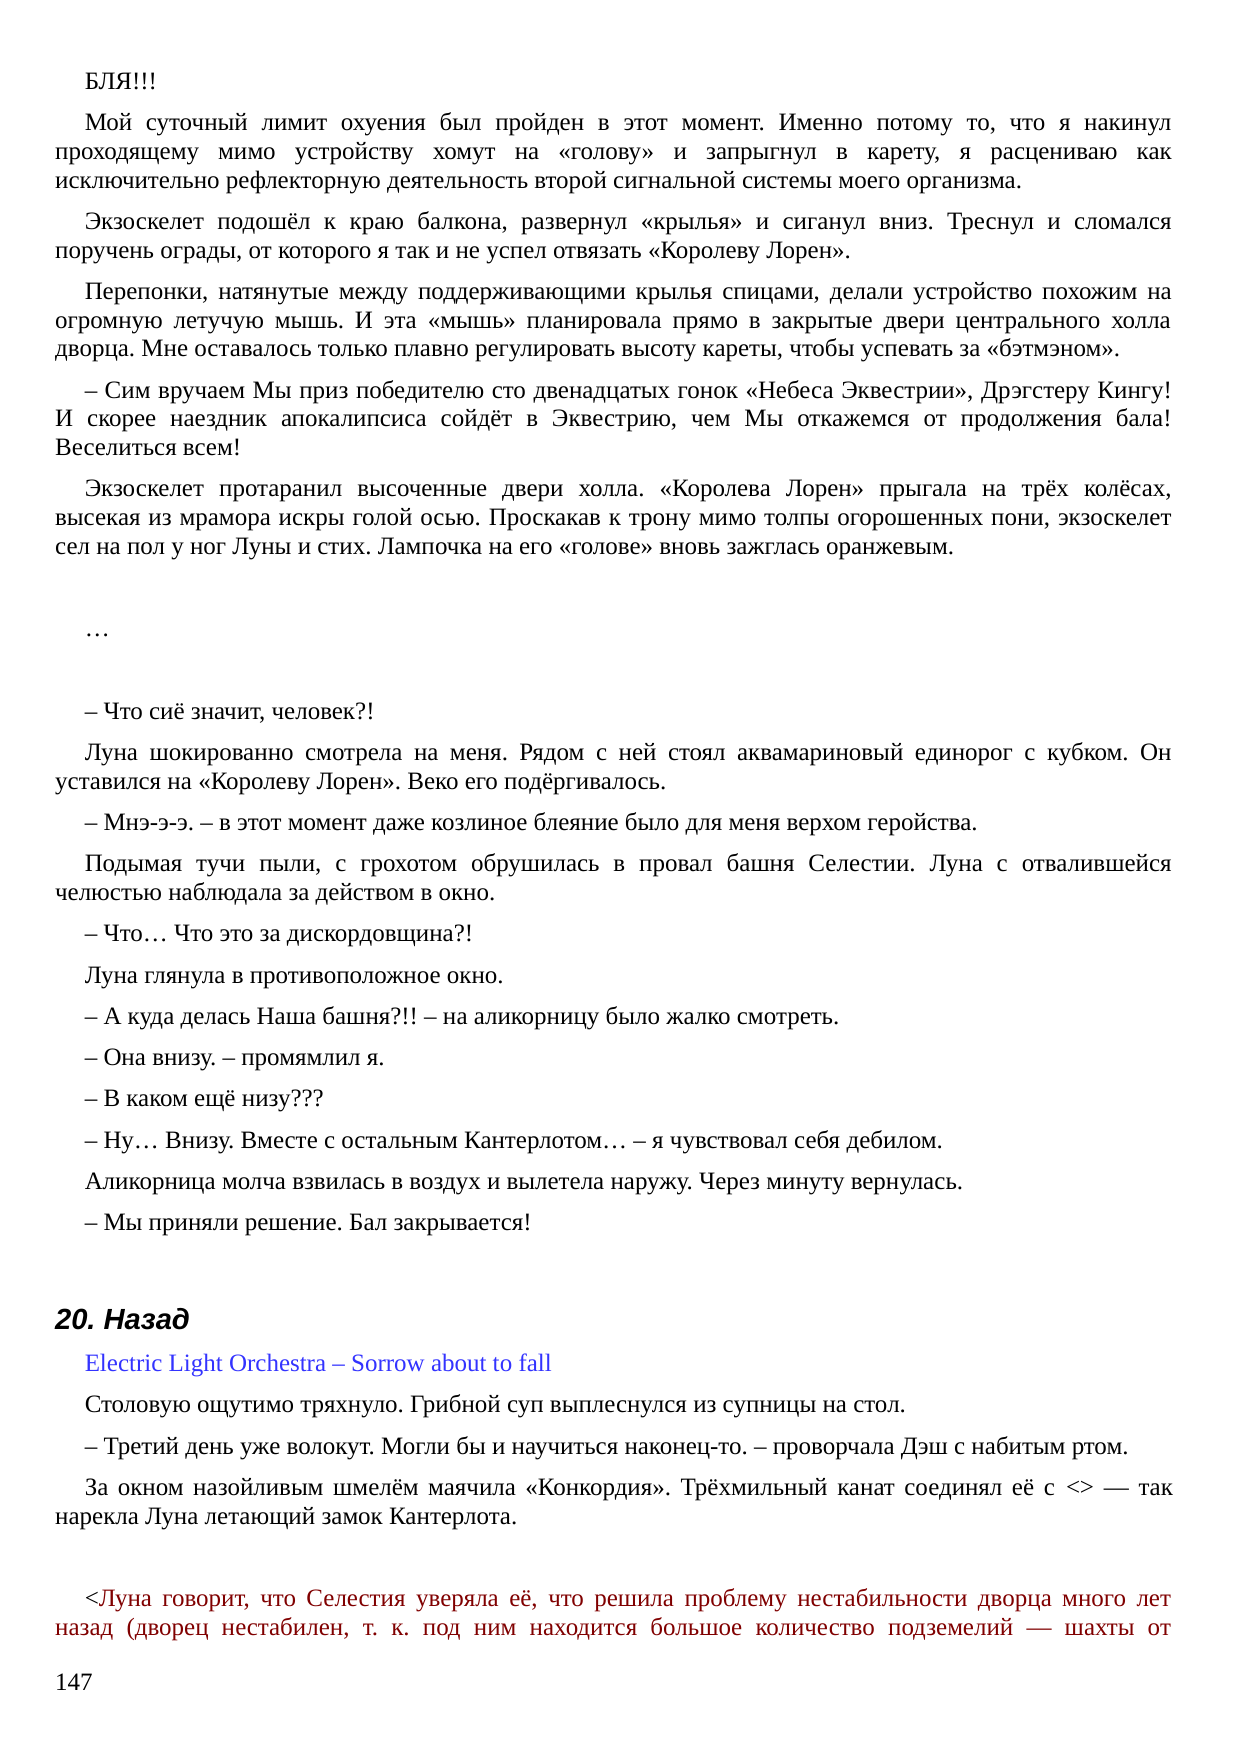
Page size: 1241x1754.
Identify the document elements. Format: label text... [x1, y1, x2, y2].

text Экзоскелет подошёл к краю балкона, развернул «крылья» и сиганул вниз. Треснул и сломался поручень ограды, от которого я так и не успел отвязать «Королеву Лорен». [55, 206, 1173, 263]
text – Сим вручаем Мы приз победителю сто двенадцатых гонок «Небеса Эквестрии», Дрэгстеру Кингу! И скорее наездник апокалипсиса сойдёт в Эквестрию, чем Мы откажемся от продолжения бала! Веселиться всем! [55, 375, 1173, 461]
subtitle 20. Назад [55, 1302, 1173, 1336]
text Экзоскелет протаранил высоченные двери холла. «Королева Лорен» прыгала на трёх колёсах, высекая из мрамора искры голой осью. Проскакав к трону мимо толпы огорошенных пони, экзоскелет сел на пол у ног Луны и стих. Лампочка на его «голове» вновь зажглась оранжевым. [55, 473, 1173, 560]
text Луна глянула в противоположное окно. [55, 960, 1173, 988]
text Подымая тучи пыли, с грохотом обрушилась в провал башня Селестии. Луна с отвалившейся челюстью наблюдала за действом в окно. [55, 848, 1173, 906]
text Луна шокированно смотрела на меня. Рядом с ней стоял аквамариновый единорог с кубком. Он уставился на «Королеву Лорен». Веко его подёргивалось. [55, 737, 1173, 795]
text Electric Light Orchestra – Sorrow about to fall [55, 1348, 1173, 1377]
text Аликорница молча взвилась в воздух и вылетела наружу. Через минуту вернулась. [55, 1166, 1173, 1195]
text – Мы приняли решение. Бал закрывается! [55, 1207, 1173, 1236]
text Перепонки, натянутые между поддерживающими крылья спицами, делали устройство похожим на огромную летучую мышь. И эта «мышь» планировала прямо в закрытые двери центрального холла дворца. Мне оставалось только плавно регулировать высоту кареты, чтобы успевать за «бэтмэном». [55, 276, 1173, 362]
text Столовую ощутимо тряхнуло. Грибной суп выплеснулся из супницы на стол. [55, 1389, 1173, 1418]
text … [55, 613, 1173, 642]
text БЛЯ!!! [55, 66, 1173, 95]
text – Она внизу. – промямлил я. [55, 1042, 1173, 1071]
text Мой суточный лимит охуения был пройден в этот момент. Именно потому то, что я накинул проходящему мимо устройству хомут на «голову» и запрыгнул в карету, я расцениваю как исключительно рефлекторную деятельность второй сигнальной системы моего организма. [55, 107, 1173, 193]
text За окном назойливым шмелём маячила «Конкордия». Трёхмильный канат соединял её с <> — так нарекла Луна летающий замок Кантерлота. [55, 1472, 1173, 1529]
text – Что… Что это за дискордовщина?! [55, 918, 1173, 947]
text – Ну… Внизу. Вместе с остальным Кантерлотом… – я чувствовал себя дебилом. [55, 1125, 1173, 1153]
text – А куда делась Наша башня?!! – на аликорницу было жалко смотреть. [55, 1001, 1173, 1030]
text – В каком ещё низу??? [55, 1083, 1173, 1112]
text <Луна говорит, что Селестия уверяла её, что решила проблему нестабильности дворца много лет назад (дворец нестабилен, т. к. под ним находится большое количество подземелий — шахты от [55, 1583, 1173, 1641]
text – Мнэ-э-э. – в этот момент даже козлиное блеяние было для меня верхом геройства. [55, 807, 1173, 836]
text – Что сиё значит, человек?! [55, 696, 1173, 725]
text – Третий день уже волокут. Могли бы и научиться наконец-то. – проворчала Дэш с набитым ртом. [55, 1431, 1173, 1459]
